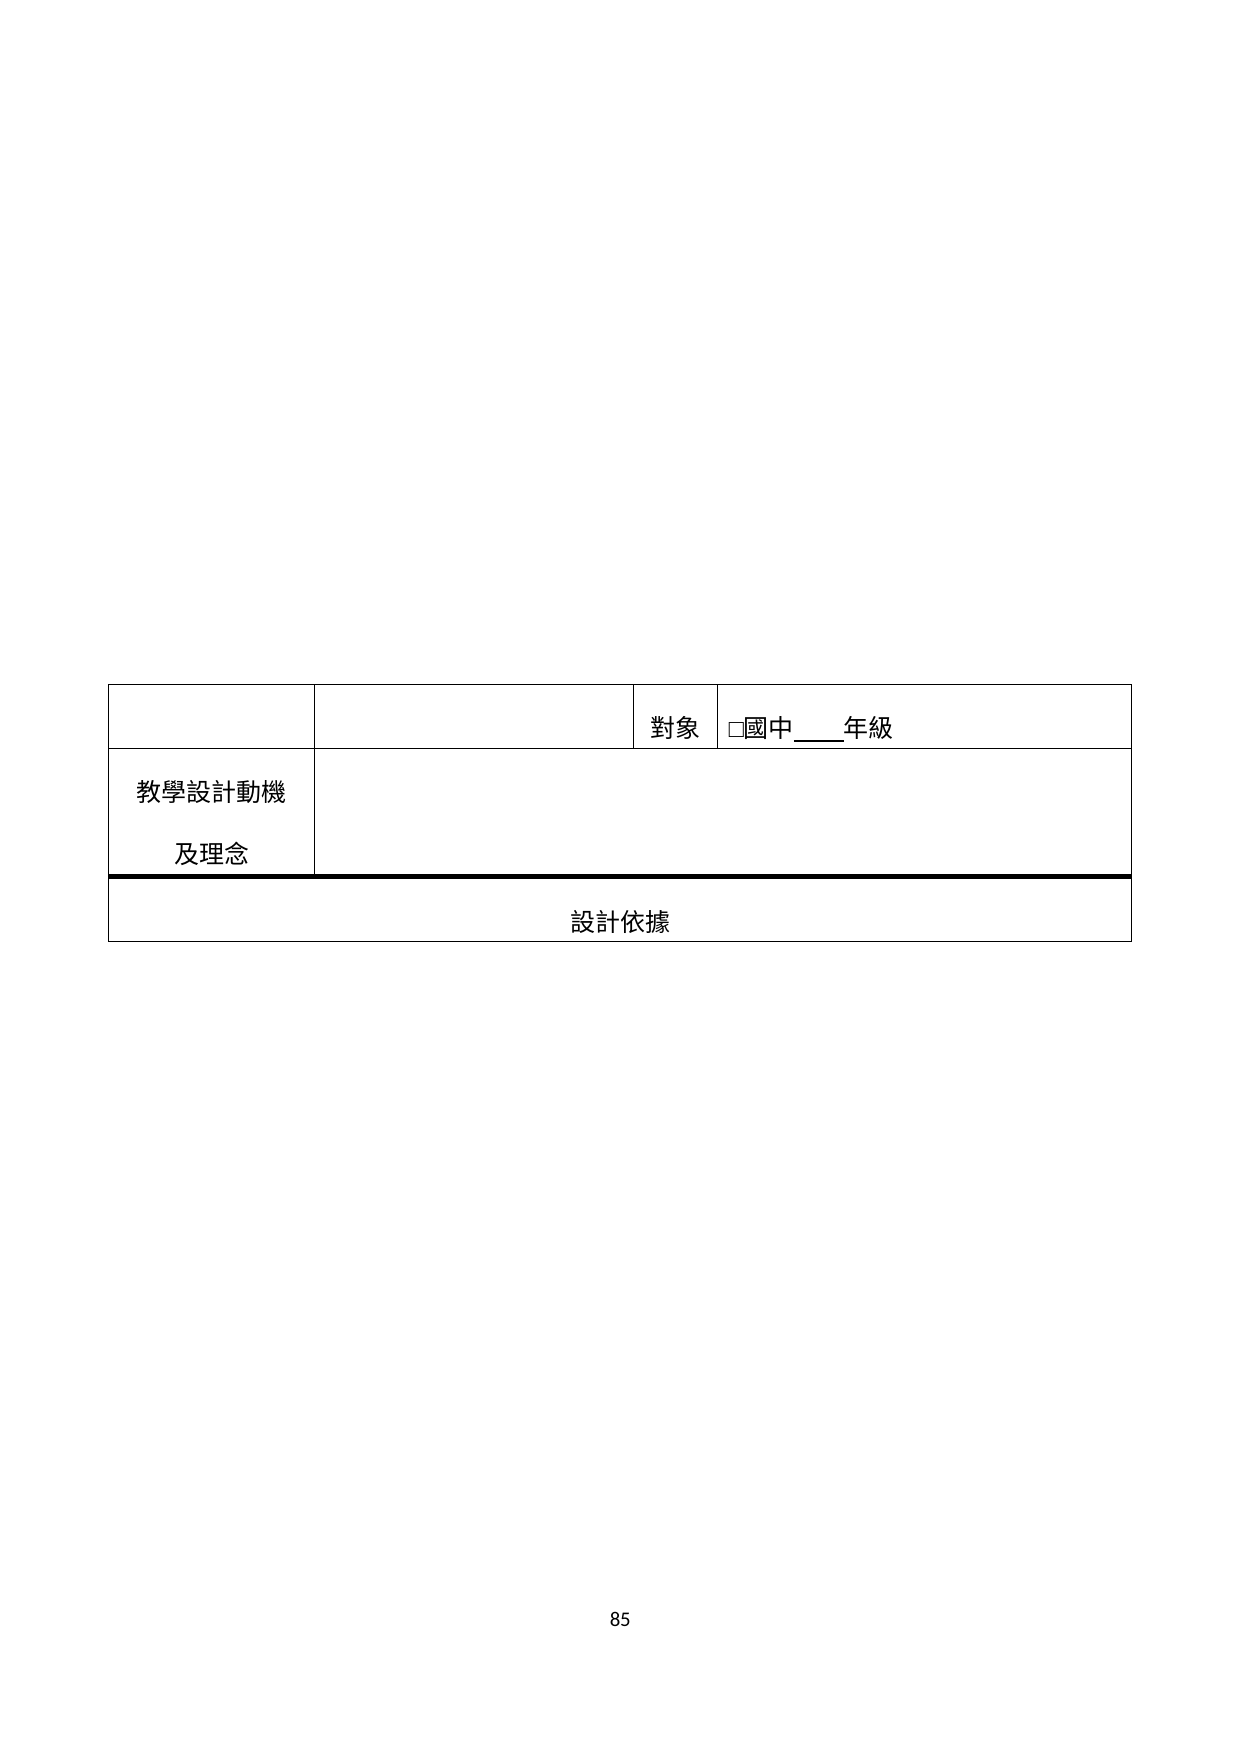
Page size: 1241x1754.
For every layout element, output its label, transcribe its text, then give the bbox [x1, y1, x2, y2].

table_cell [315, 749, 1131, 874]
table_cell [315, 685, 633, 748]
table_cell 設計依據 [109, 879, 1131, 941]
table_cell □國中 年級 [718, 685, 1131, 748]
table_cell [109, 685, 314, 748]
table_cell 教學設計動機 及理念 [109, 749, 314, 874]
table_cell 對象 [634, 685, 717, 748]
